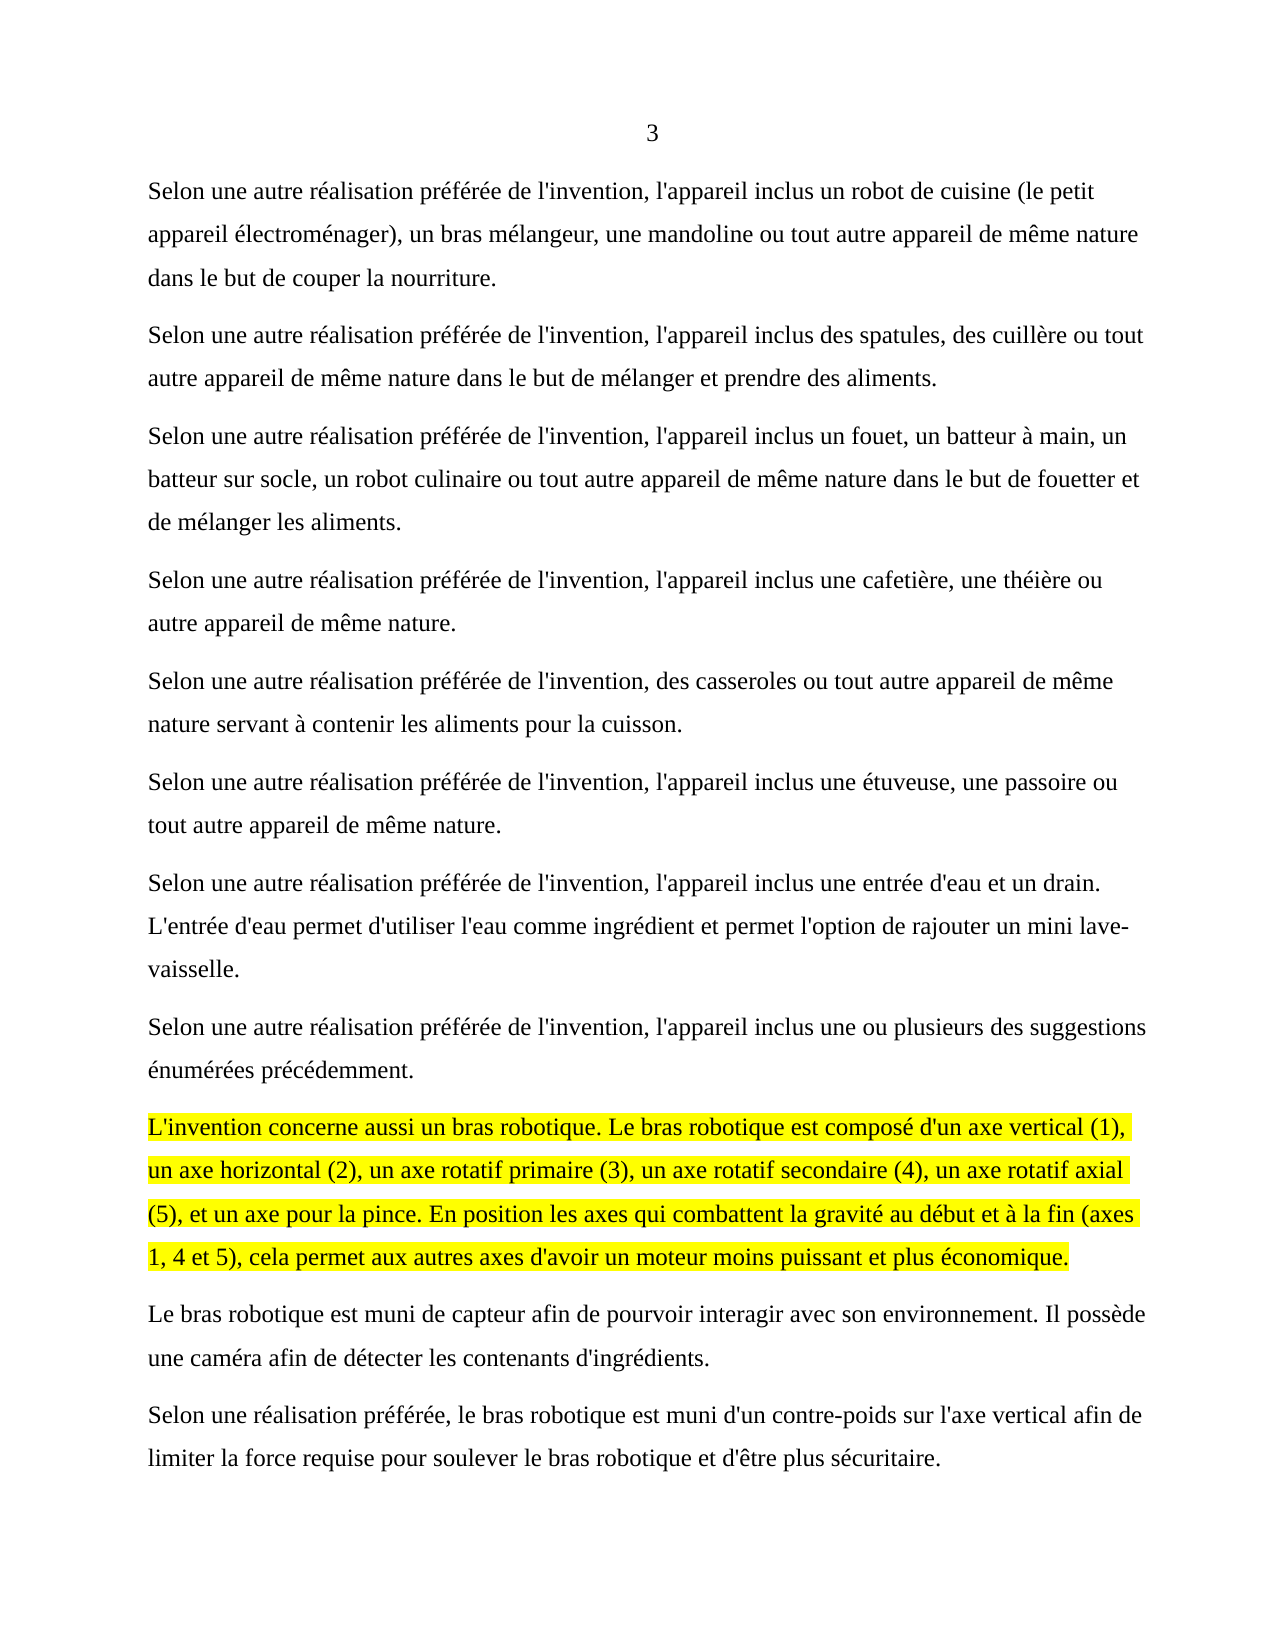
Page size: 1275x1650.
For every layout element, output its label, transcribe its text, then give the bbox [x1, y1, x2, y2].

text Selon une autre réalisation préférée de l'invention, l'appareil inclus un robot de cuisine (le petit appareil électroménager), un bras mélangeur, une mandoline ou tout autre appareil de même nature dans le but de couper la nourriture. [148, 176, 1157, 291]
text Selon une réalisation préférée, le bras robotique est muni d'un contre-poids sur l'axe vertical afin de limiter la force requise pour soulever le bras robotique et d'être plus sécuritaire. [148, 1400, 1157, 1472]
text Selon une autre réalisation préférée de l'invention, l'appareil inclus des spatules, des cuillère ou tout autre appareil de même nature dans le but de mélanger et prendre des aliments. [148, 320, 1157, 392]
text L'invention concerne aussi un bras robotique. Le bras robotique est composé d'un axe vertical (1), un axe horizontal (2), un axe rotatif primaire (3), un axe rotatif secondaire (4), un axe rotatif axial (5), et un axe pour la pince. En position les axes qui combattent la gravité au début et à la fin (axes 1, 4 et 5), cela permet aux autres axes d'avoir un moteur moins puissant et plus économique. [148, 1112, 1157, 1271]
text Selon une autre réalisation préférée de l'invention, l'appareil inclus une étuveuse, une passoire ou tout autre appareil de même nature. [148, 767, 1157, 839]
text Selon une autre réalisation préférée de l'invention, l'appareil inclus une cafetière, une théière ou autre appareil de même nature. [148, 565, 1157, 637]
text Selon une autre réalisation préférée de l'invention, l'appareil inclus une entrée d'eau et un drain. L'entrée d'eau permet d'utiliser l'eau comme ingrédient et permet l'option de rajouter un mini lave-vaisselle. [148, 868, 1157, 983]
text Selon une autre réalisation préférée de l'invention, l'appareil inclus une ou plusieurs des suggestions énumérées précédemment. [148, 1012, 1157, 1083]
text Selon une autre réalisation préférée de l'invention, l'appareil inclus un fouet, un batteur à main, un batteur sur socle, un robot culinaire ou tout autre appareil de même nature dans le but de fouetter et de mélanger les aliments. [148, 421, 1157, 536]
text Selon une autre réalisation préférée de l'invention, des casseroles ou tout autre appareil de même nature servant à contenir les aliments pour la cuisson. [148, 666, 1157, 738]
text Le bras robotique est muni de capteur afin de pourvoir interagir avec son environnement. Il possède une caméra afin de détecter les contenants d'ingrédients. [148, 1299, 1157, 1371]
